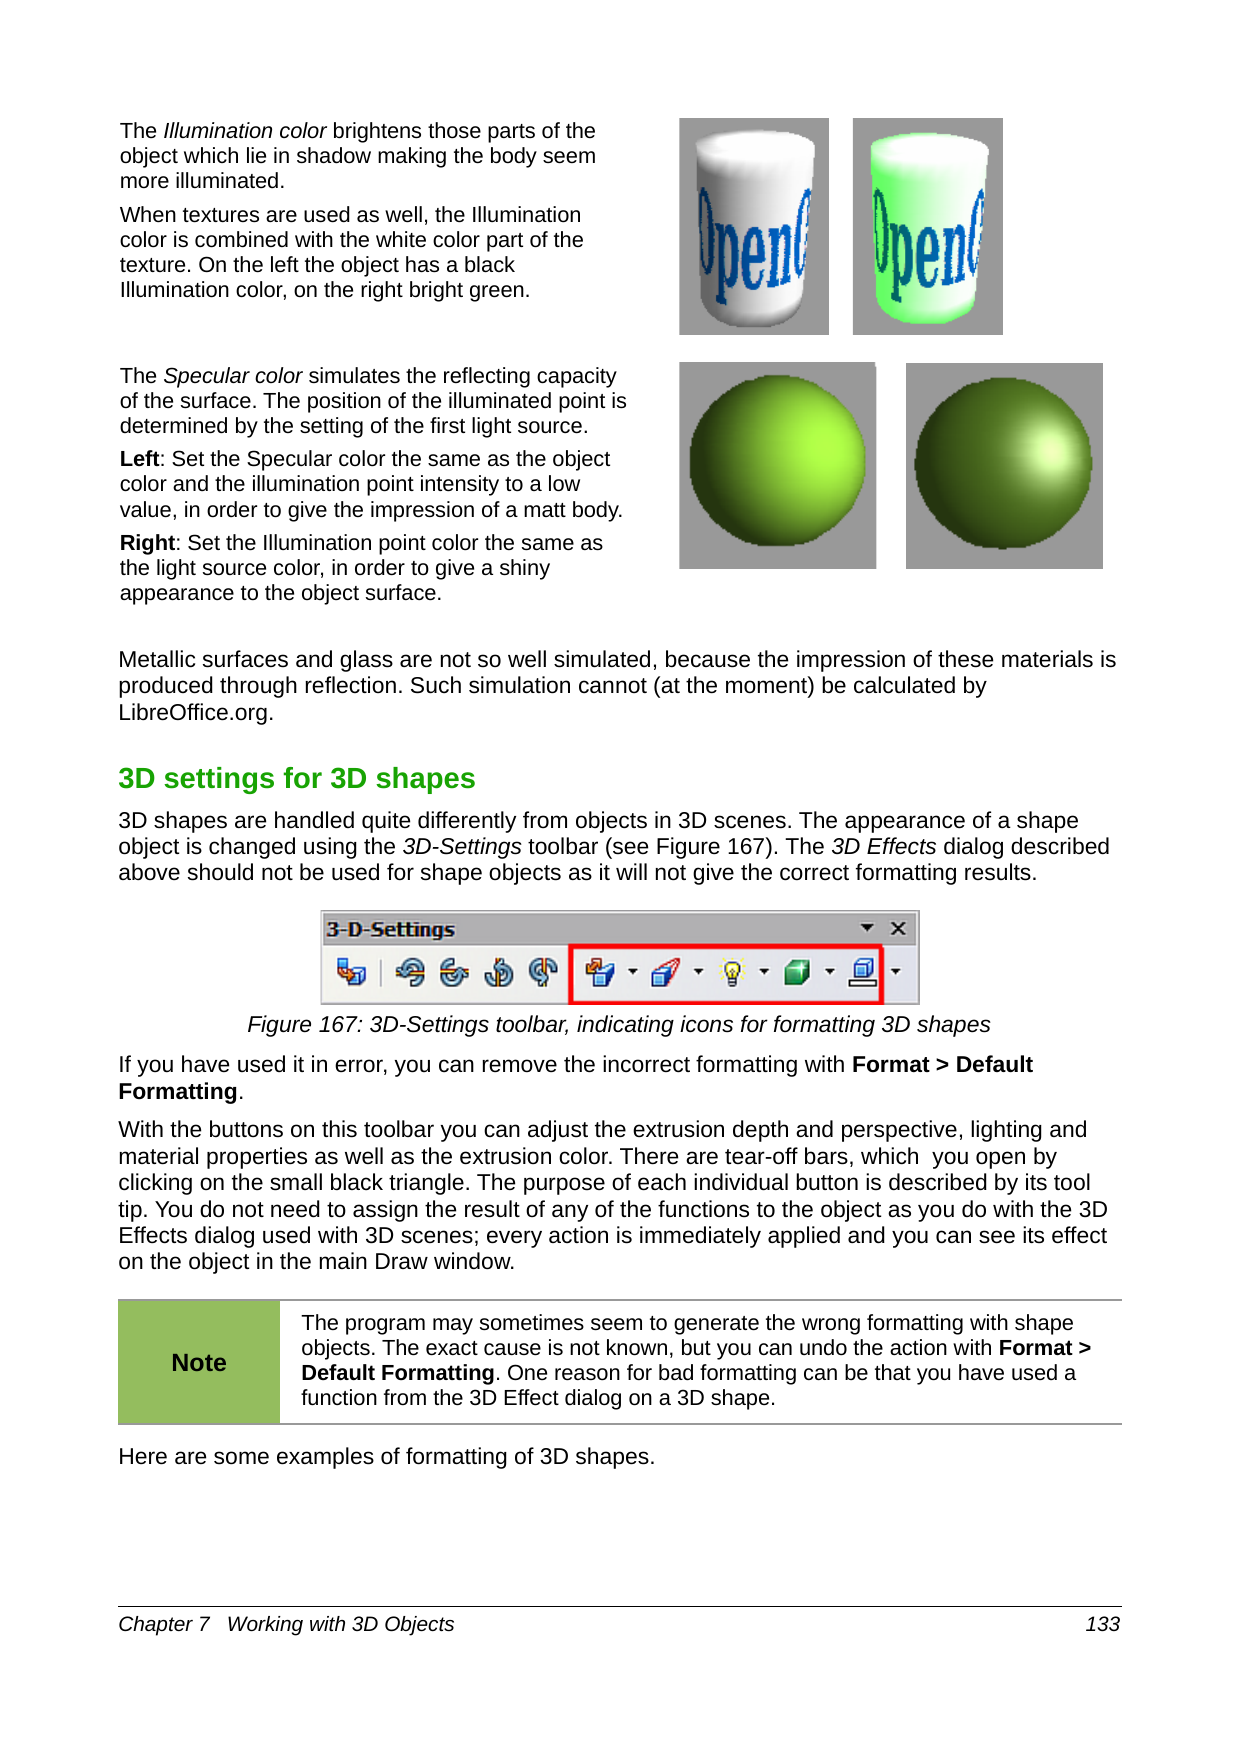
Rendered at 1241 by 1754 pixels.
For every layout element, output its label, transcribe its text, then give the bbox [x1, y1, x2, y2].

table_header The program may sometimes seem to generate the wrong formatting with shape objects. The exact cause is not known, but you can undo the action with Format > Default Formatting. One reason for bad formatting can be that you have used a function from the 3D Effect dialog on a 3D shape. [280, 1301, 1122, 1423]
subtitle 3D settings for 3D shapes [118, 761, 1122, 794]
table_cell The Specular color simulates the reflecting capacity of the surface. The position of the illuminated point is determined by the setting of the first light source. Left: Set the Specular color the same as the object color and the illumination point intensity to a low value, in order to give the impression of a matt body. Right: Set the Illumination point color the same as the light source color, in order to give a shiny appearance to the object surface. [107, 363, 643, 622]
table_header [643, 118, 1123, 363]
text Metallic surfaces and glass are not so well simulated, because the impression of these materials is produced through reflection. Such simulation cannot (at the moment) be calculated by LibreOffice.org. [118, 646, 1122, 725]
picture [320, 910, 920, 1005]
table_cell [643, 363, 1123, 622]
text If you have used it in error, you can remove the incorrect formatting with Format > Default Formatting. [118, 1051, 1122, 1104]
text Here are some examples of formatting of 3D shapes. [118, 1443, 1122, 1469]
text 3D shapes are handled quite differently from objects in 3D scenes. The appearance of a shape object is changed using the 3D-Settings toolbar (see Figure 167). The 3D Effects dialog described above should not be used for shape objects as it will not give the correct formatting results. [118, 807, 1122, 886]
table_header Note [118, 1301, 280, 1423]
text With the buttons on this toolbar you can adjust the extrusion depth and perspective, lighting and material properties as well as the extrusion color. There are tear-off bars, which you open by clicking on the small black triangle. The purpose of each individual button is described by its tool tip. You do not need to assign the result of any of the functions to the object as you do with the 3D Effects dialog used with 3D scenes; every action is immediately applied and you can see its effect on the object in the main Draw window. [118, 1116, 1122, 1274]
table_header The Illumination color brightens those parts of the object which lie in shadow making the body seem more illuminated. When textures are used as well, the Illumination color is combined with the white color part of the texture. On the left the object has a black Illumination color, on the right bright green. [107, 118, 643, 363]
text Figure 167: 3D-Settings toolbar, indicating icons for formatting 3D shapes [242, 1011, 998, 1037]
